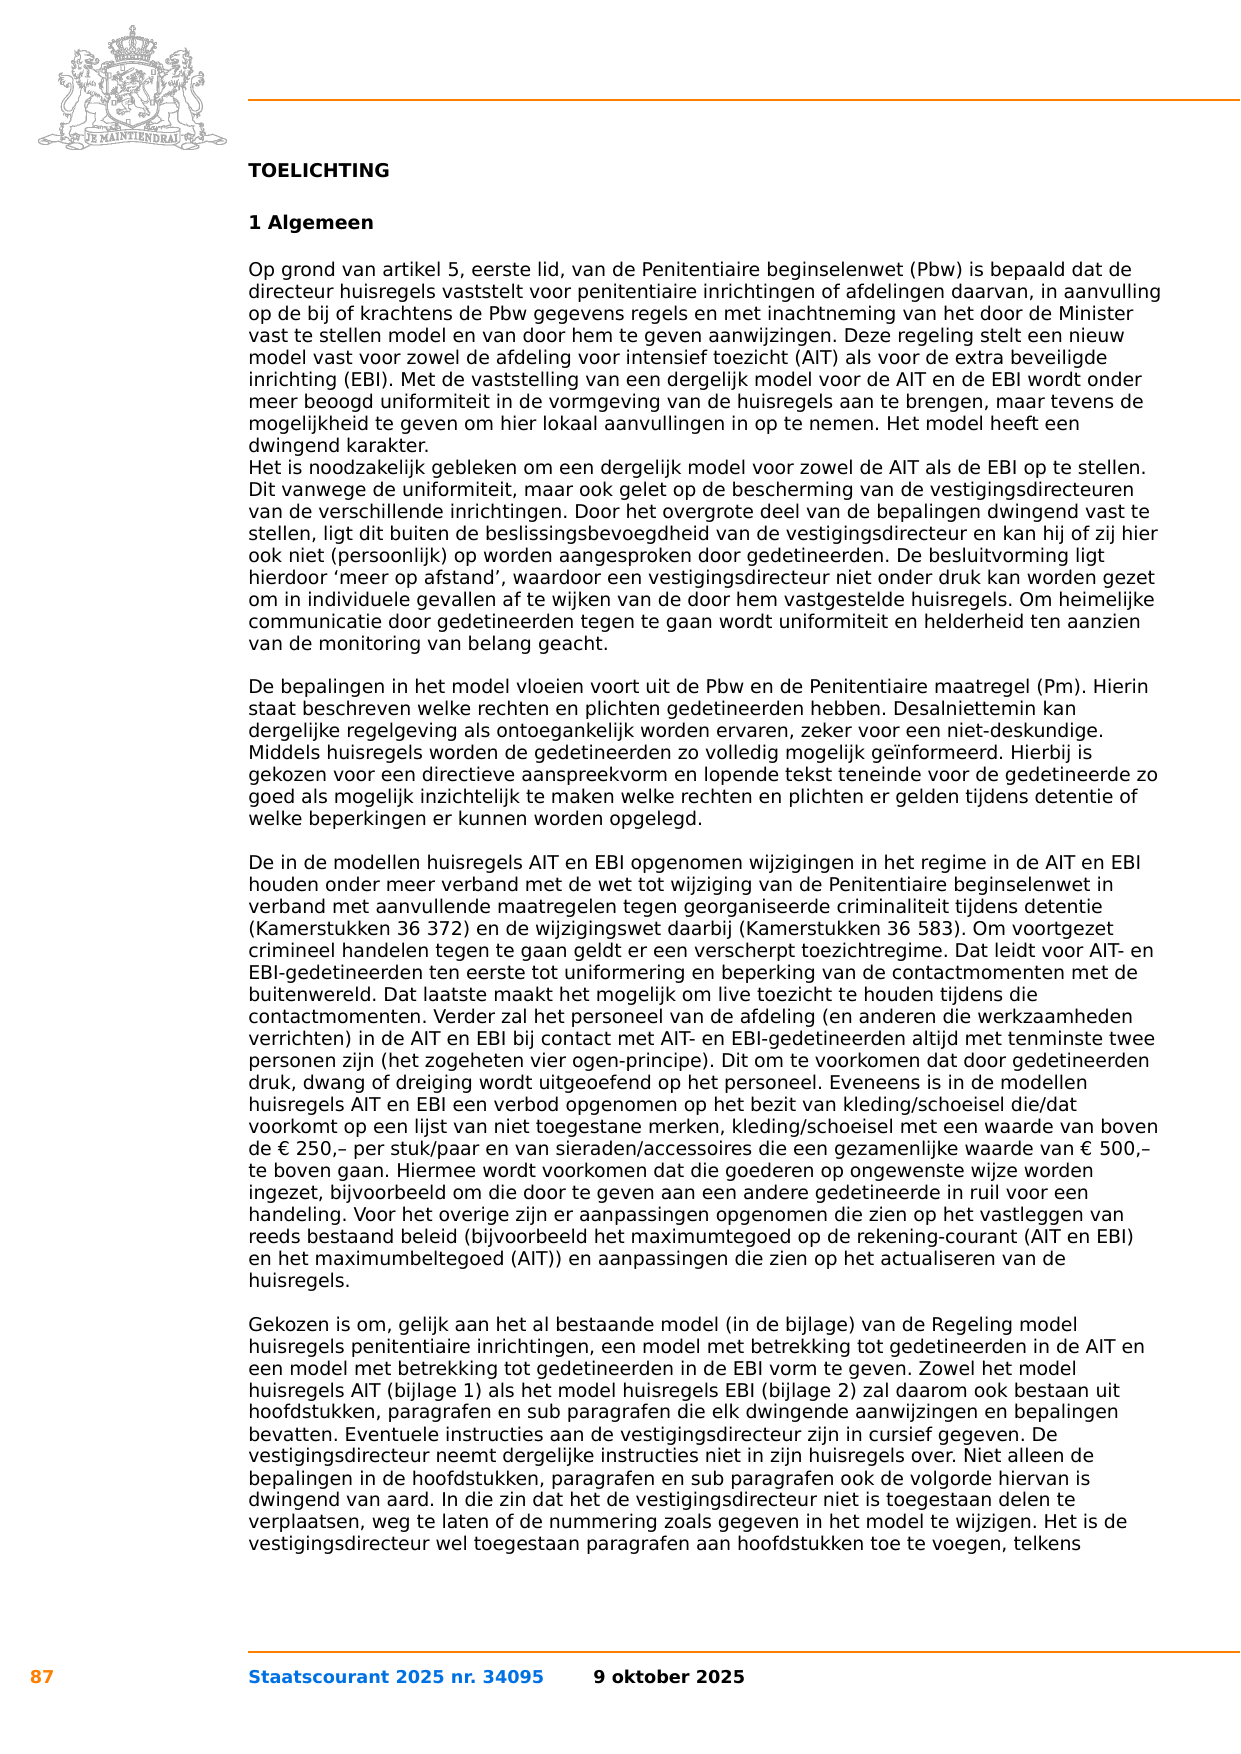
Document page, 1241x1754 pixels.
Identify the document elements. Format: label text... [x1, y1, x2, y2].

text De bepalingen in het model vloeien voort uit de Pbw en de Penitentiaire maatregel (Pm). Hierin staat beschreven welke rechten en plichten gedetineerden hebben. Desalniettemin kan dergelijke regelgeving als ontoegankelijk worden ervaren, zeker voor een niet-deskundige. Middels huisregels worden de gedetineerden zo volledig mogelijk geïnformeerd. Hierbij is gekozen voor een directieve aanspreekvorm en lopende tekst teneinde voor de gedetineerde zo goed als mogelijk inzichtelijk te maken welke rechten en plichten er gelden tijdens detentie of welke beperkingen er kunnen worden opgelegd. [248, 676, 1163, 830]
subtitle TOELICHTING [248, 160, 1163, 182]
picture [38, 25, 227, 150]
text De in de modellen huisregels AIT en EBI opgenomen wijzigingen in het regime in de AIT en EBI houden onder meer verband met de wet tot wijziging van de Penitentiaire beginselenwet in verband met aanvullende maatregelen tegen georganiseerde criminaliteit tijdens detentie (Kamerstukken 36 372) en de wijzigingswet daarbij (Kamerstukken 36 583). Om voortgezet crimineel handelen tegen te gaan geldt er een verscherpt toezichtregime. Dat leidt voor AIT- en EBI-gedetineerden ten eerste tot uniformering en beperking van de contactmomenten met de buitenwereld. Dat laatste maakt het mogelijk om live toezicht te houden tijdens die contactmomenten. Verder zal het personeel van de afdeling (en anderen die werkzaamheden verrichten) in de AIT en EBI bij contact met AIT- en EBI-gedetineerden altijd met tenminste twee personen zijn (het zogeheten vier ogen-principe). Dit om te voorkomen dat door gedetineerden druk, dwang of dreiging wordt uitgeoefend op het personeel. Eveneens is in de modellen huisregels AIT en EBI een verbod opgenomen op het bezit van kleding/schoeisel die/dat voorkomt op een lijst van niet toegestane merken, kleding/schoeisel met een waarde van boven de € 250,– per stuk/paar en van sieraden/accessoires die een gezamenlijke waarde van € 500,– te boven gaan. Hiermee wordt voorkomen dat die goederen op ongewenste wijze worden ingezet, bijvoorbeeld om die door te geven aan een andere gedetineerde in ruil voor een handeling. Voor het overige zijn er aanpassingen opgenomen die zien op het vastleggen van reeds bestaand beleid (bijvoorbeeld het maximumtegoed op de rekening-courant (AIT en EBI) en het maximumbeltegoed (AIT)) en aanpassingen die zien op het actualiseren van de huisregels. [248, 852, 1163, 1292]
subtitle 1 Algemeen [248, 212, 1163, 234]
text Op grond van artikel 5, eerste lid, van de Penitentiaire beginselenwet (Pbw) is bepaald dat de directeur huisregels vaststelt voor penitentiaire inrichtingen of afdelingen daarvan, in aanvulling op de bij of krachtens de Pbw gegevens regels en met inachtneming van het door de Minister vast te stellen model en van door hem te geven aanwijzingen. Deze regeling stelt een nieuw model vast voor zowel de afdeling voor intensief toezicht (AIT) als voor de extra beveiligde inrichting (EBI). Met de vaststelling van een dergelijk model voor de AIT en de EBI wordt onder meer beoogd uniformiteit in de vormgeving van de huisregels aan te brengen, maar tevens de mogelijkheid te geven om hier lokaal aanvullingen in op te nemen. Het model heeft een dwingend karakter. [248, 259, 1163, 457]
text Gekozen is om, gelijk aan het al bestaande model (in de bijlage) van de Regeling model huisregels penitentiaire inrichtingen, een model met betrekking tot gedetineerden in de AIT en een model met betrekking tot gedetineerden in de EBI vorm te geven. Zowel het model huisregels AIT (bijlage 1) als het model huisregels EBI (bijlage 2) zal daarom ook bestaan uit hoofdstukken, paragrafen en sub paragrafen die elk dwingende aanwijzingen en bepalingen bevatten. Eventuele instructies aan de vestigingsdirecteur zijn in cursief gegeven. De vestigingsdirecteur neemt dergelijke instructies niet in zijn huisregels over. Niet alleen de bepalingen in de hoofdstukken, paragrafen en sub paragrafen ook de volgorde hiervan is dwingend van aard. In die zin dat het de vestigingsdirecteur niet is toegestaan delen te verplaatsen, weg te laten of de nummering zoals gegeven in het model te wijzigen. Het is de vestigingsdirecteur wel toegestaan paragrafen aan hoofdstukken toe te voegen, telkens [248, 1313, 1163, 1555]
text Het is noodzakelijk gebleken om een dergelijk model voor zowel de AIT als de EBI op te stellen. Dit vanwege de uniformiteit, maar ook gelet op de bescherming van de vestigingsdirecteuren van de verschillende inrichtingen. Door het overgrote deel van de bepalingen dwingend vast te stellen, ligt dit buiten de beslissingsbevoegdheid van de vestigingsdirecteur en kan hij of zij hier ook niet (persoonlijk) op worden aangesproken door gedetineerden. De besluitvorming ligt hierdoor ‘meer op afstand’, waardoor een vestigingsdirecteur niet onder druk kan worden gezet om in individuele gevallen af te wijken van de door hem vastgestelde huisregels. Om heimelijke communicatie door gedetineerden tegen te gaan wordt uniformiteit en helderheid ten aanzien van de monitoring van belang geacht. [248, 457, 1163, 654]
